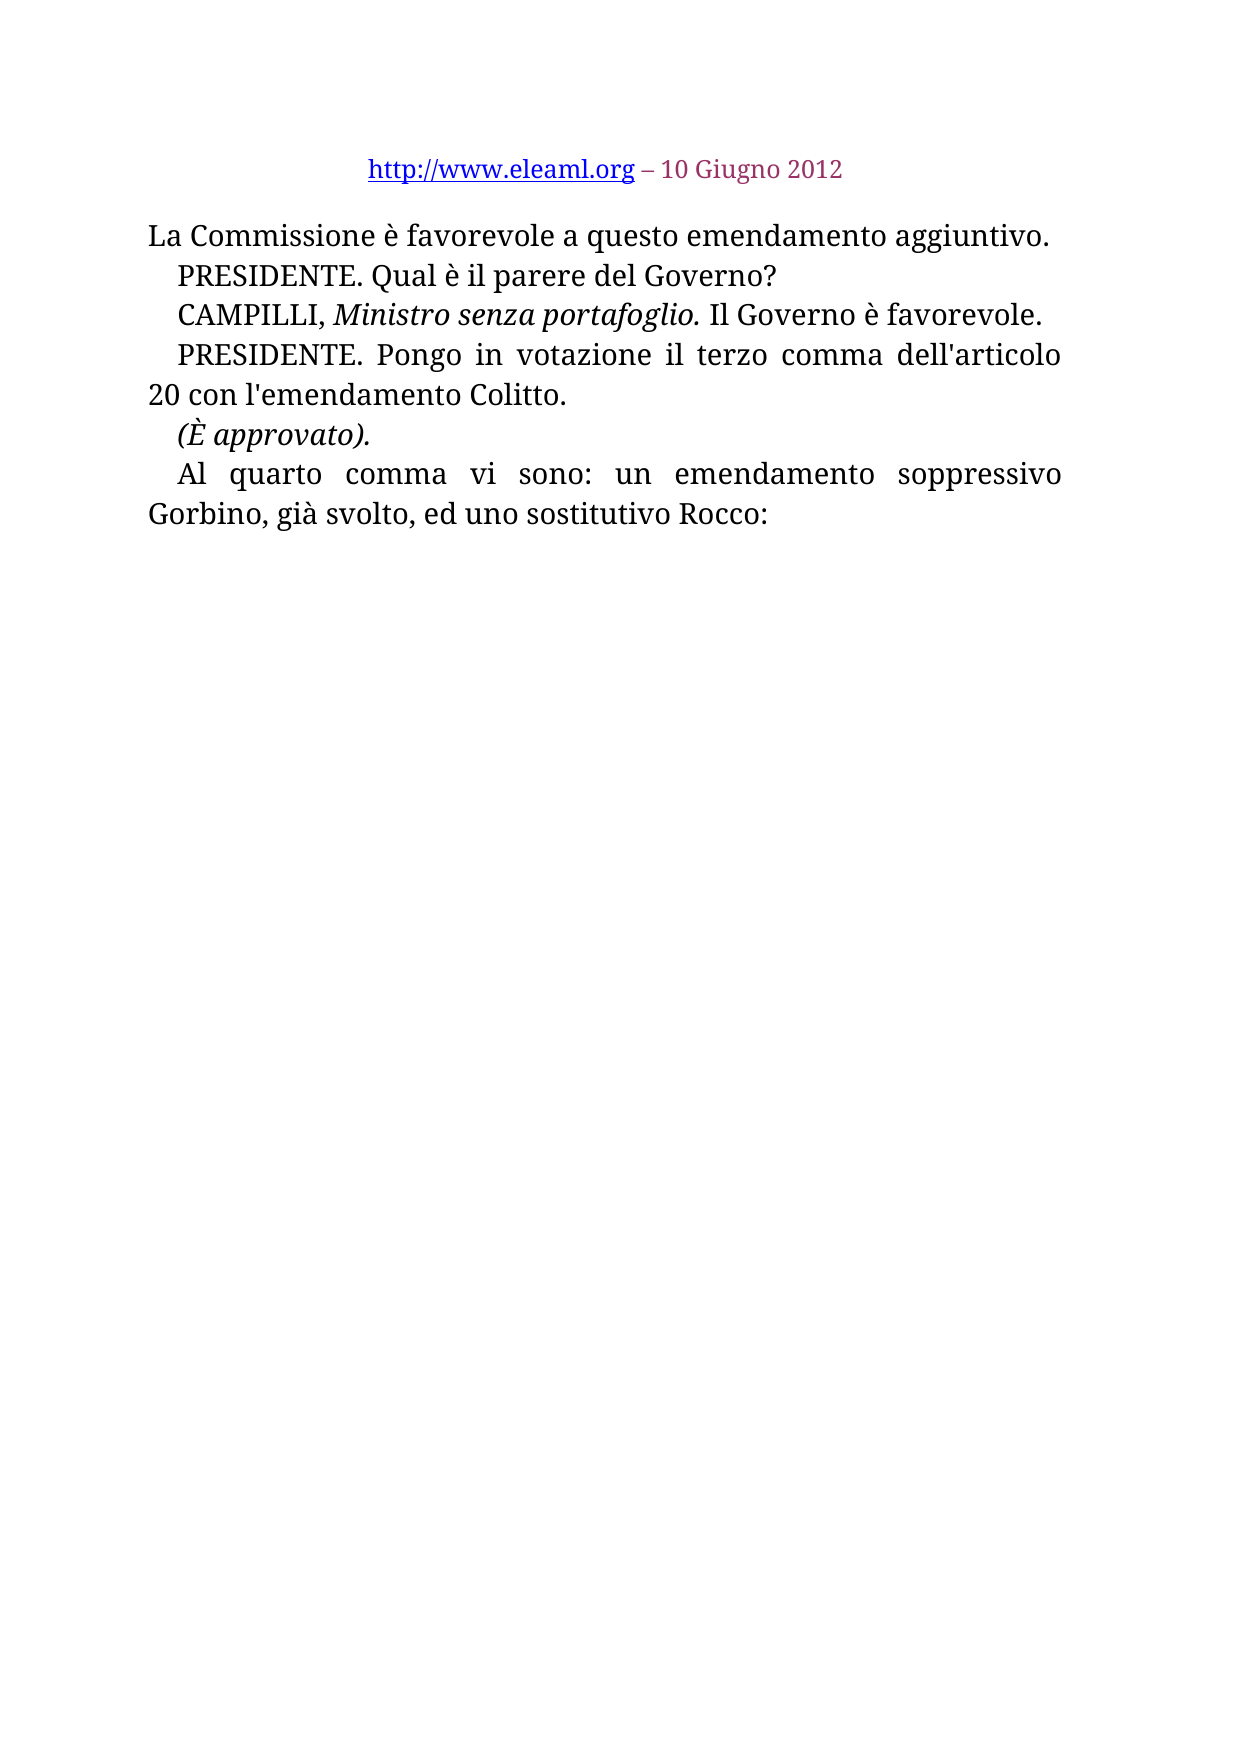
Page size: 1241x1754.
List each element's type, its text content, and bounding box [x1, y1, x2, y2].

text Al quarto comma vi sono: un emendamento soppressivo Gorbino, già svolto, ed uno sostitutivo Rocco: [148, 453, 1063, 533]
text La Commissione è favorevole a questo emendamento aggiuntivo. [148, 215, 1063, 255]
text CAMPILLI, Ministro senza portafoglio. Il Governo è favorevole. [148, 295, 1063, 334]
text PRESIDENTE. Qual è il parere del Governo? [148, 255, 1063, 295]
text (È approvato). [148, 414, 1063, 453]
text PRESIDENTE. Pongo in votazione il terzo comma dell'articolo 20 con l'emendamento Colitto. [148, 334, 1063, 414]
